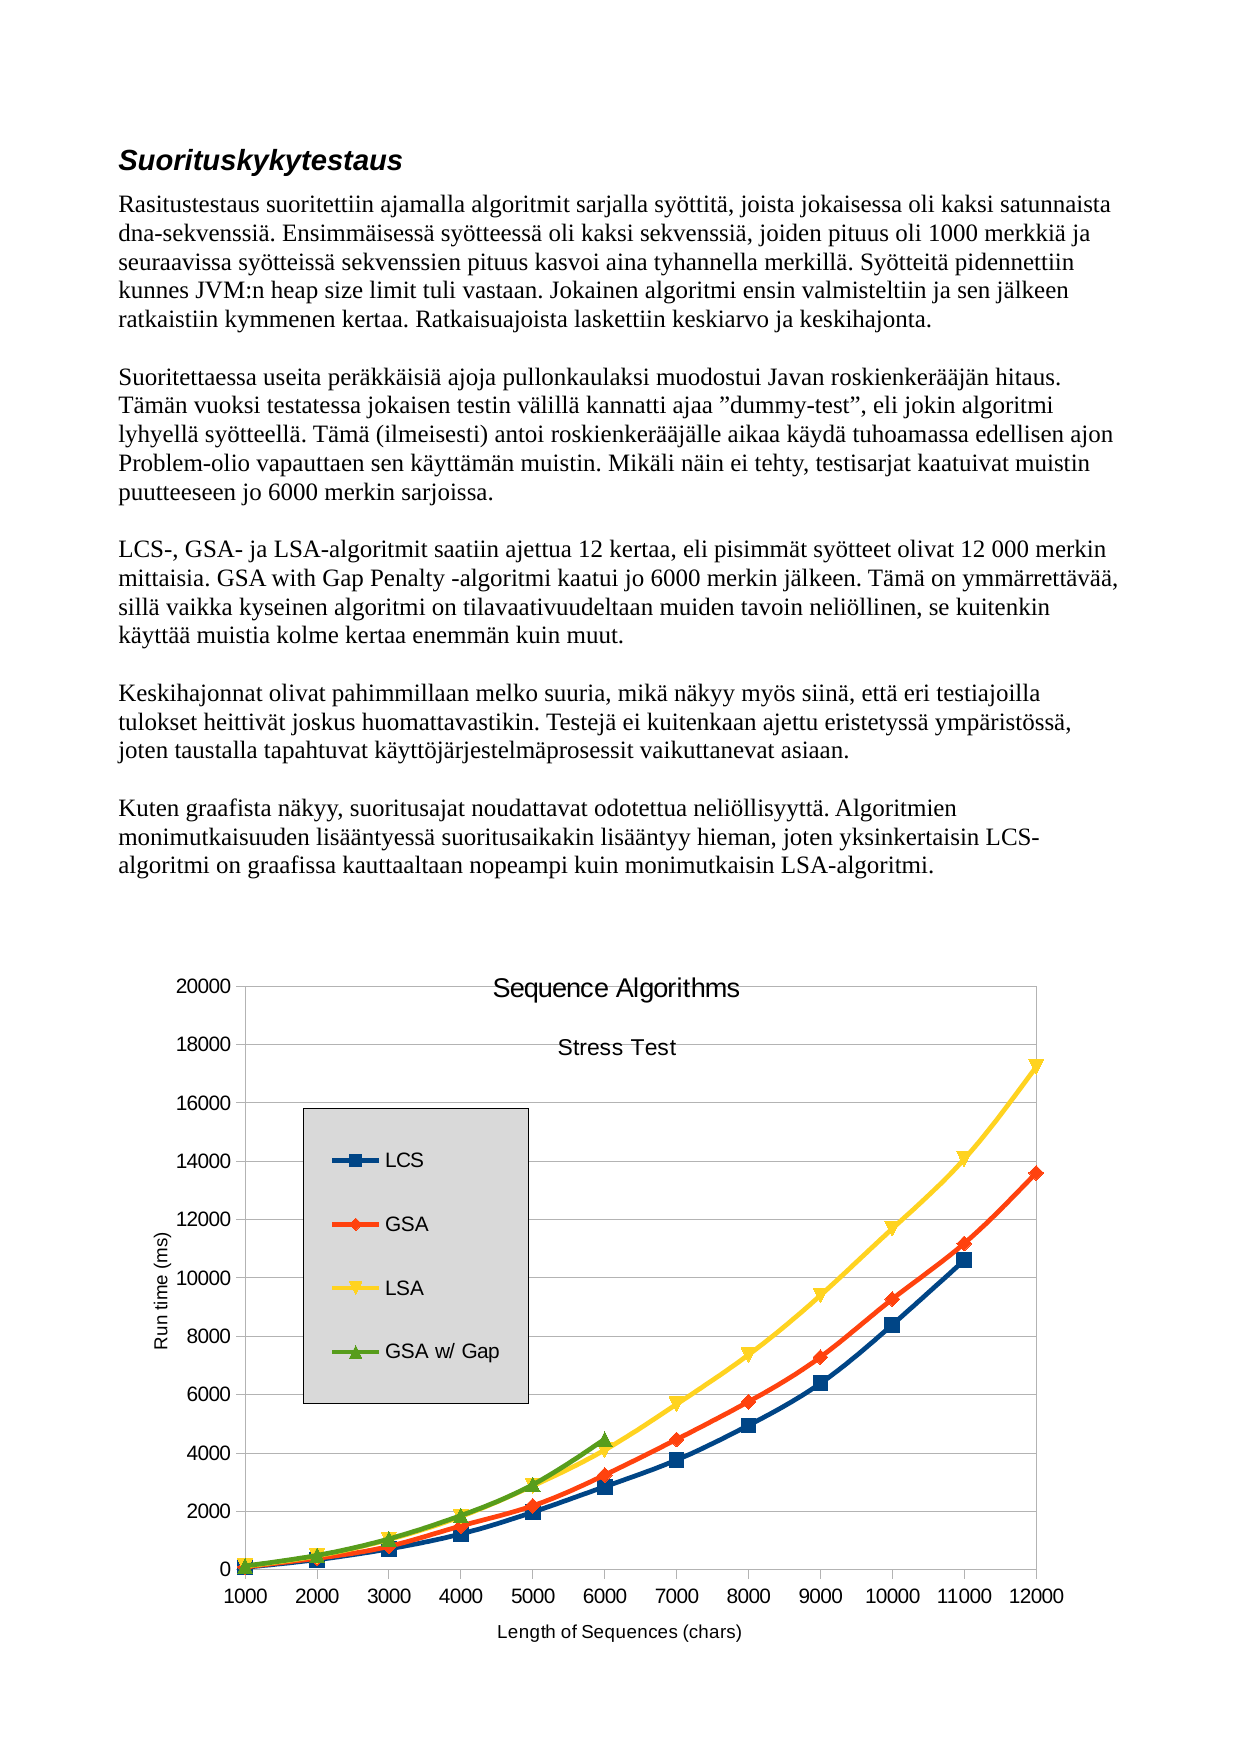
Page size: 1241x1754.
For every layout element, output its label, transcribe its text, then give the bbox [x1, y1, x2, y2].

text Kuten graafista näkyy, suoritusajat noudattavat odotettua neliöllisyyttä. Algoritmien monimutkaisuuden lisääntyessä suoritusaikakin lisääntyy hieman, joten yksinkertaisin LCS-algoritmi on graafissa kauttaaltaan nopeampi kuin monimutkaisin LSA-algoritmi. [118, 793, 1122, 879]
subtitle Suorituskykytestaus [118, 143, 1122, 177]
text Rasitustestaus suoritettiin ajamalla algoritmit sarjalla syöttitä, joista jokaisessa oli kaksi satunnaista dna-sekvenssiä. Ensimmäisessä syötteessä oli kaksi sekvenssiä, joiden pituus oli 1000 merkkiä ja seuraavissa syötteissä sekvenssien pituus kasvoi aina tyhannella merkillä. Syötteitä pidennettiin kunnes JVM:n heap size limit tuli vastaan. Jokainen algoritmi ensin valmisteltiin ja sen jälkeen ratkaistiin kymmenen kertaa. Ratkaisuajoista laskettiin keskiarvo ja keskihajonta. [118, 189, 1122, 333]
text LCS-, GSA- ja LSA-algoritmit saatiin ajettua 12 kertaa, eli pisimmät syötteet olivat 12 000 merkin mittaisia. GSA with Gap Penalty -algoritmi kaatui jo 6000 merkin jälkeen. Tämä on ymmärrettävää, sillä vaikka kyseinen algoritmi on tilavaativuudeltaan muiden tavoin neliöllinen, se kuitenkin käyttää muistia kolme kertaa enemmän kuin muut. [118, 534, 1122, 649]
text Suoritettaessa useita peräkkäisiä ajoja pullonkaulaksi muodostui Javan roskienkerääjän hitaus. Tämän vuoksi testatessa jokaisen testin välillä kannatti ajaa ”dummy-test”, eli jokin algoritmi lyhyellä syötteellä. Tämä (ilmeisesti) antoi roskienkerääjälle aikaa käydä tuhoamassa edellisen ajon Problem-olio vapauttaen sen käyttämän muistin. Mikäli näin ei tehty, testisarjat kaatuivat muistin puutteeseen jo 6000 merkin sarjoissa. [118, 362, 1122, 505]
text Keskihajonnat olivat pahimmillaan melko suuria, mikä näkyy myös siinä, että eri testiajoilla tulokset heittivät joskus huomattavastikin. Testejä ei kuitenkaan ajettu eristetyssä ympäristössä, joten taustalla tapahtuvat käyttöjärjestelmäprosessit vaikuttanevat asiaan. [118, 678, 1122, 764]
